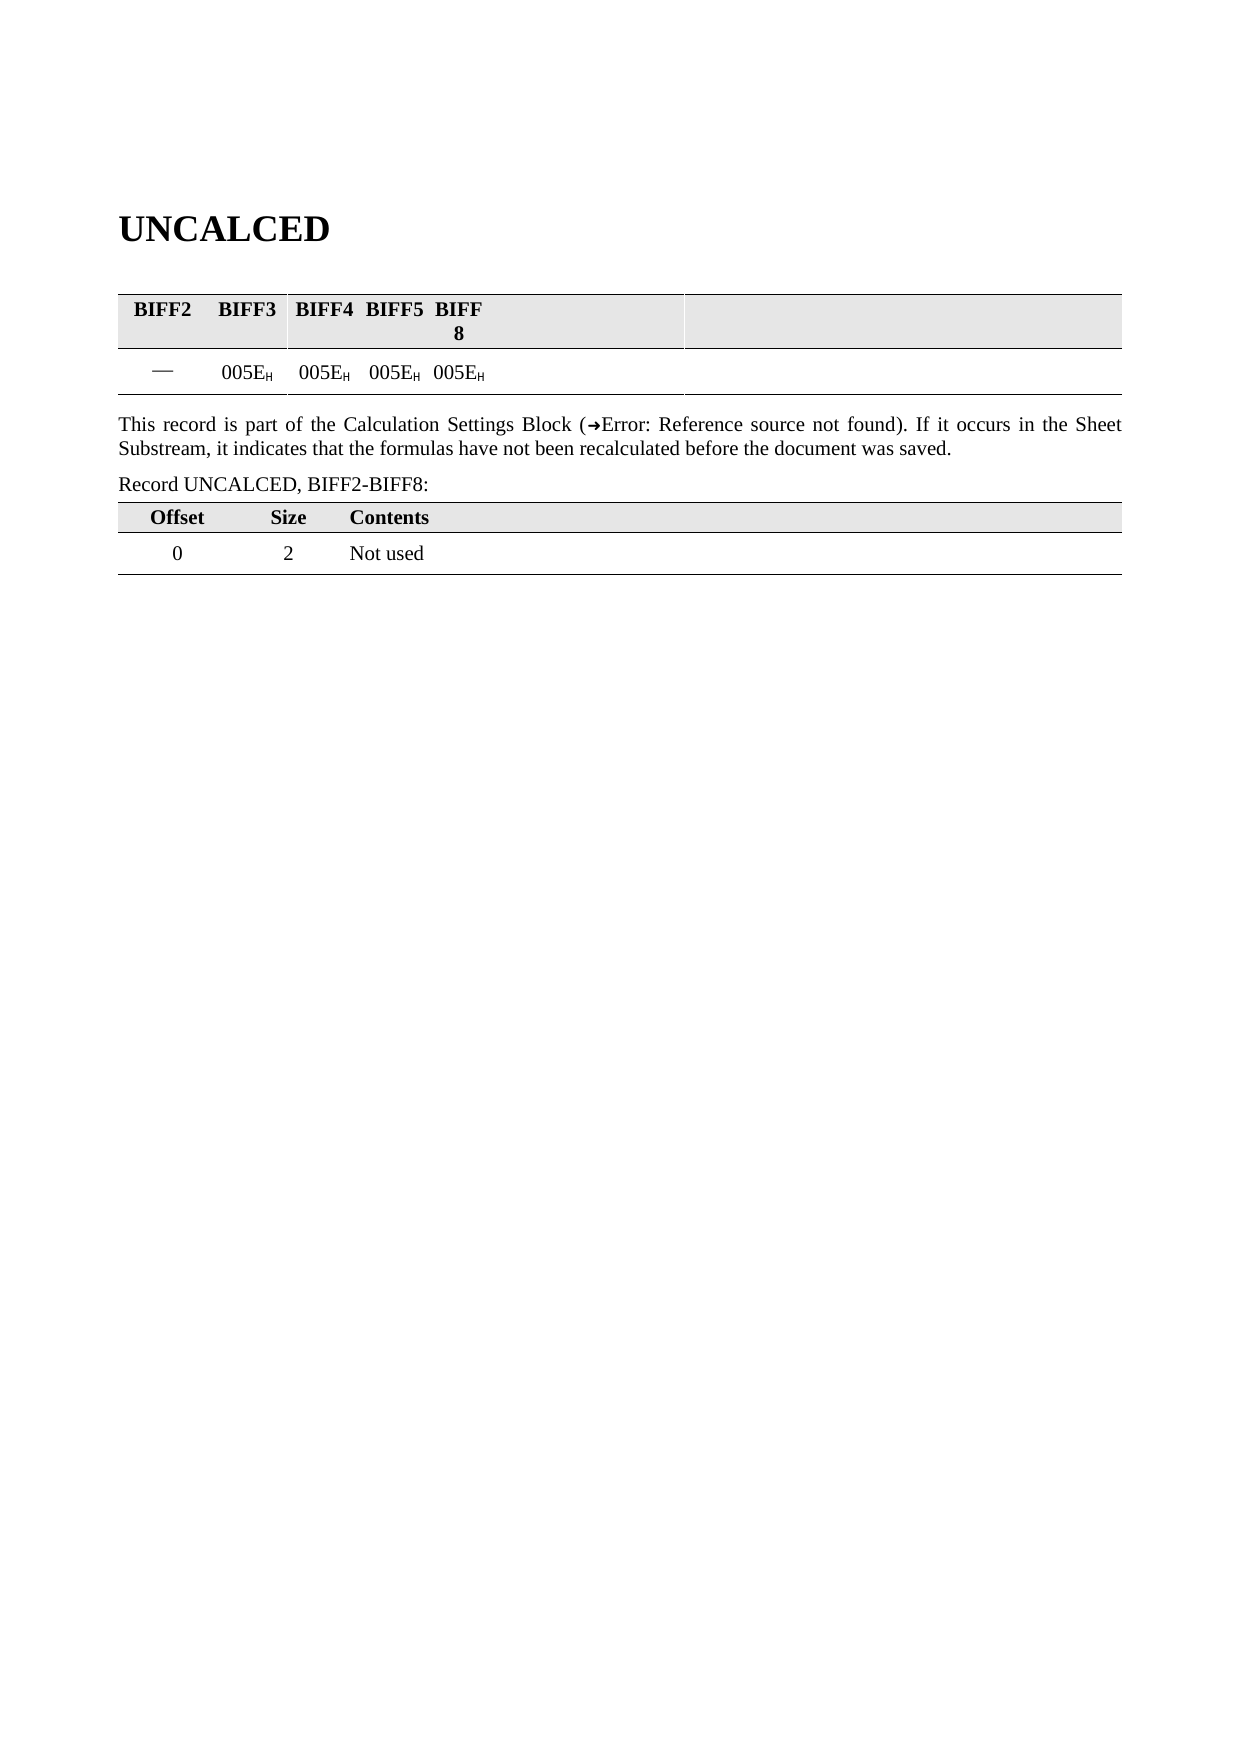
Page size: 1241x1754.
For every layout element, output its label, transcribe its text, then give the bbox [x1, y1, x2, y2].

table_header [489, 295, 545, 348]
table_cell 005EH [207, 349, 287, 394]
table_cell — [118, 349, 207, 394]
table_cell [489, 349, 545, 394]
table_header BIFF8 [428, 295, 489, 348]
table_cell Not used [340, 533, 1122, 574]
table_header BIFF3 [207, 295, 287, 348]
subtitle UNCALCED [118, 207, 1122, 250]
table_header [642, 295, 684, 348]
table_cell [596, 349, 642, 394]
text Record UNCALCED, BIFF2-BIFF8: [118, 472, 1122, 496]
table_cell [685, 349, 1122, 394]
table_cell 2 [236, 533, 340, 574]
table_header BIFF4 [288, 295, 361, 348]
table_cell 0 [118, 533, 236, 574]
table_cell [545, 349, 596, 394]
table_header Size [236, 503, 340, 532]
table_header Contents [340, 503, 1122, 532]
table_header BIFF2 [118, 295, 207, 348]
table_cell 005EH [428, 349, 489, 394]
table_cell 005EH [288, 349, 361, 394]
table_header BIFF5 [361, 295, 428, 348]
table_header [545, 295, 596, 348]
table_header Offset [118, 503, 236, 532]
table_header [596, 295, 642, 348]
table_header [685, 295, 1122, 348]
text This record is part of the Calculation Settings Block (➜4.3). If it occurs in the Sheet Substream, it indicates that the formulas have not been recalculated before the document was saved. [118, 412, 1122, 460]
table_cell [642, 349, 684, 394]
table_cell 005EH [361, 349, 428, 394]
